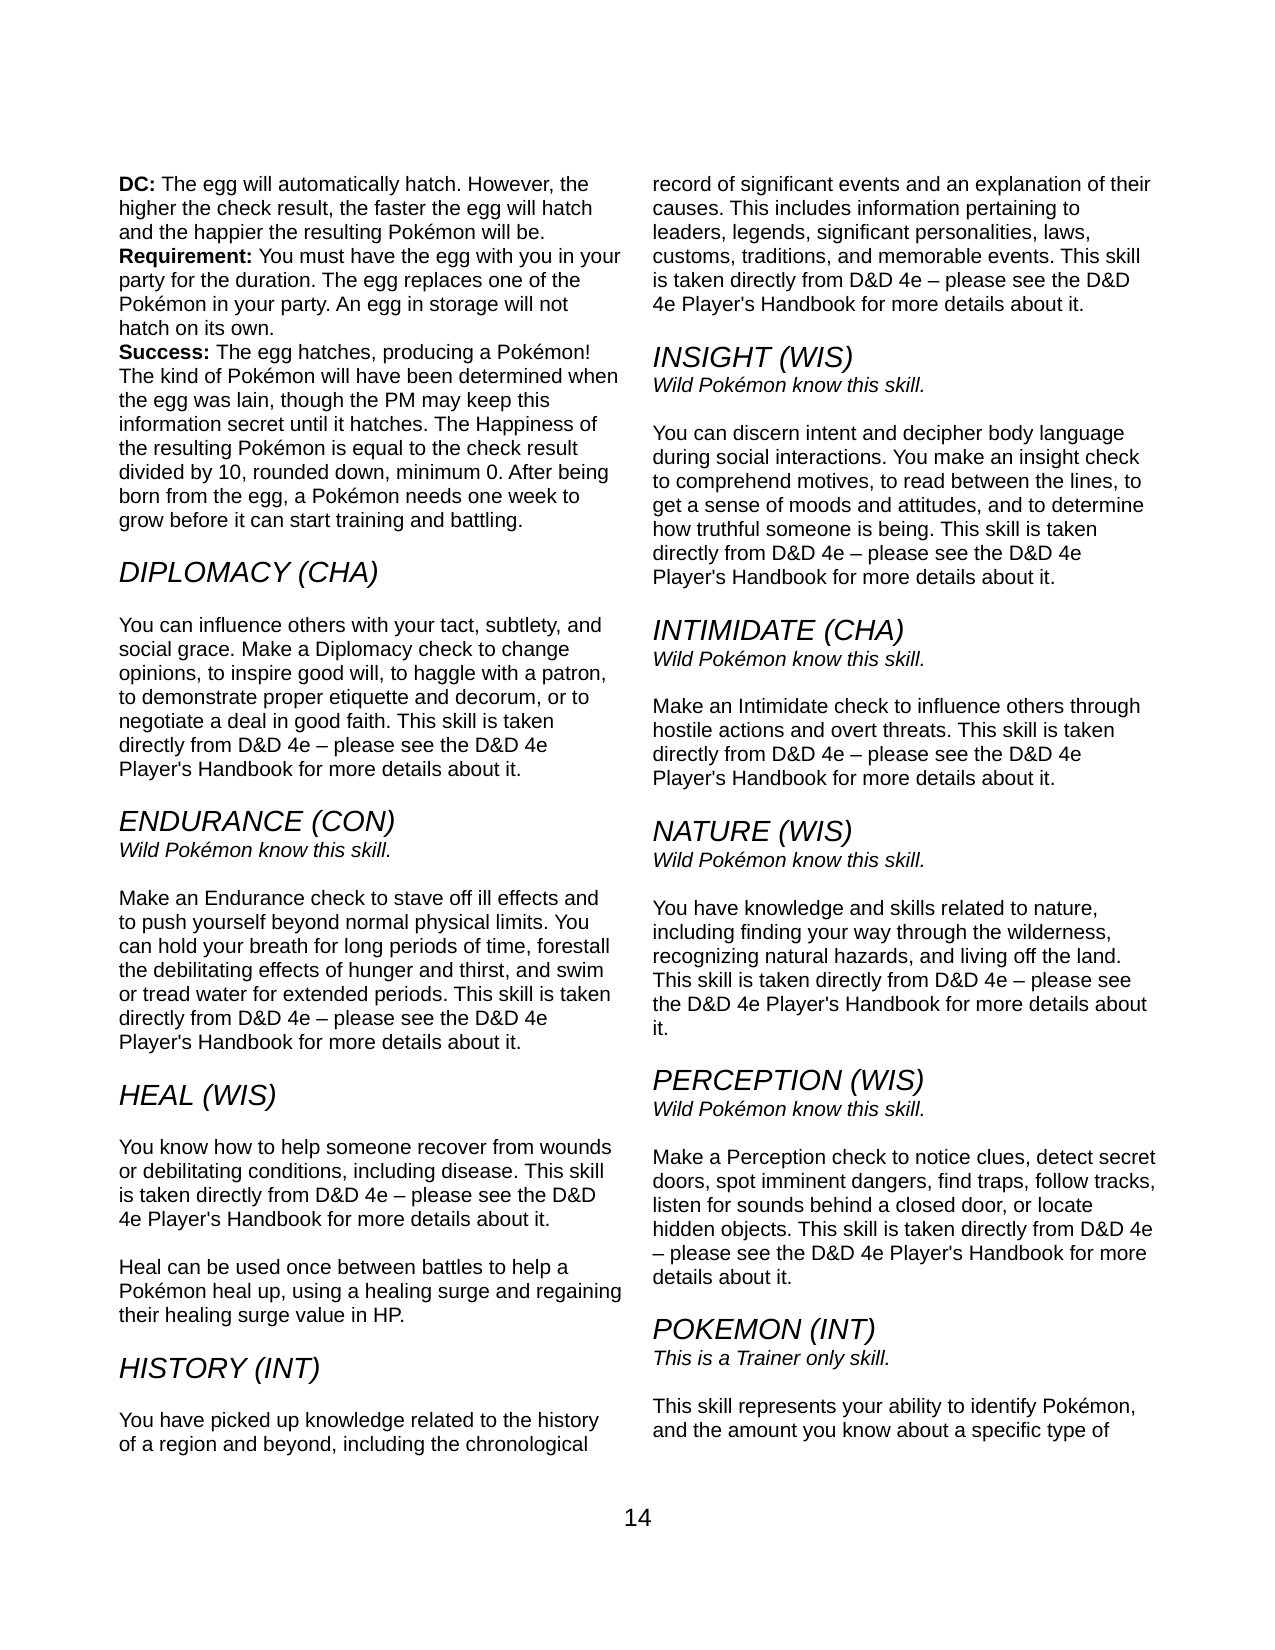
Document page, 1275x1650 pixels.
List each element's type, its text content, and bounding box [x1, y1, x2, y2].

text Wild Pokémon know this skill. [652, 1097, 1156, 1121]
subtitle INTIMIDATE (CHA) [652, 613, 1156, 646]
subtitle ENDURANCE (CON) [118, 804, 622, 838]
text Wild Pokémon know this skill. [652, 373, 1156, 397]
text Success: The egg hatches, producing a Pokémon! The kind of Pokémon will have been determined when the egg was lain, though the PM may keep this information secret until it hatches. The Happiness of the resulting Pokémon is equal to the check result divided by 10, rounded down, minimum 0. After being born from the egg, a Pokémon needs one week to grow before it can start training and battling. [118, 340, 622, 531]
text Wild Pokémon know this skill. [118, 838, 622, 862]
text This is a Trainer only skill. [652, 1346, 1156, 1370]
subtitle NATURE (WIS) [652, 814, 1156, 848]
text You can discern intent and decipher body language during social interactions. You make an insight check to comprehend motives, to read between the lines, to get a sense of moods and attitudes, and to determine how truthful someone is being. This skill is taken directly from D&D 4e – please see the D&D 4e Player's Handbook for more details about it. [652, 421, 1156, 589]
text Wild Pokémon know this skill. [652, 848, 1156, 872]
subtitle PERCEPTION (WIS) [652, 1063, 1156, 1097]
text You can influence others with your tact, subtlety, and social grace. Make a Diplomacy check to change opinions, to inspire good will, to haggle with a patron, to demonstrate proper etiquette and decorum, or to negotiate a deal in good faith. This skill is taken directly from D&D 4e – please see the D&D 4e Player's Handbook for more details about it. [118, 613, 622, 781]
subtitle HEAL (WIS) [118, 1078, 622, 1111]
text Make an Endurance check to stave off ill effects and to push yourself beyond normal physical limits. You can hold your breath for long periods of time, forestall the debilitating effects of hunger and thirst, and swim or tread water for extended periods. This skill is taken directly from D&D 4e – please see the D&D 4e Player's Handbook for more details about it. [118, 886, 622, 1054]
text DC: The egg will automatically hatch. However, the higher the check result, the faster the egg will hatch and the happier the resulting Pokémon will be. [118, 172, 622, 244]
text You have knowledge and skills related to nature, including finding your way through the wilderness, recognizing natural hazards, and living off the land. This skill is taken directly from D&D 4e – please see the D&D 4e Player's Handbook for more details about it. [652, 896, 1156, 1039]
text Make an Intimidate check to influence others through hostile actions and overt threats. This skill is taken directly from D&D 4e – please see the D&D 4e Player's Handbook for more details about it. [652, 694, 1156, 790]
text Heal can be used once between battles to help a Pokémon heal up, using a healing surge and regaining their healing surge value in HP. [118, 1255, 622, 1327]
text record of significant events and an explanation of their causes. This includes information pertaining to leaders, legends, significant personalities, laws, customs, traditions, and memorable events. This skill is taken directly from D&D 4e – please see the D&D 4e Player's Handbook for more details about it. [652, 172, 1156, 316]
text Requirement: You must have the egg with you in your party for the duration. The egg replaces one of the Pokémon in your party. An egg in storage will not hatch on its own. [118, 244, 622, 340]
subtitle HISTORY (INT) [118, 1351, 622, 1384]
text Make a Perception check to notice clues, detect secret doors, spot imminent dangers, find traps, follow tracks, listen for sounds behind a closed door, or locate hidden objects. This skill is taken directly from D&D 4e – please see the D&D 4e Player's Handbook for more details about it. [652, 1145, 1156, 1288]
subtitle INSIGHT (WIS) [652, 340, 1156, 373]
text You have picked up knowledge related to the history of a region and beyond, including the chronological [118, 1408, 622, 1456]
text Wild Pokémon know this skill. [652, 646, 1156, 670]
subtitle POKEMON (INT) [652, 1312, 1156, 1346]
text You know how to help someone recover from wounds or debilitating conditions, including disease. This skill is taken directly from D&D 4e – please see the D&D 4e Player's Handbook for more details about it. [118, 1135, 622, 1231]
subtitle DIPLOMACY (CHA) [118, 555, 622, 589]
text This skill represents your ability to identify Pokémon, and the amount you know about a specific type of [652, 1394, 1156, 1442]
